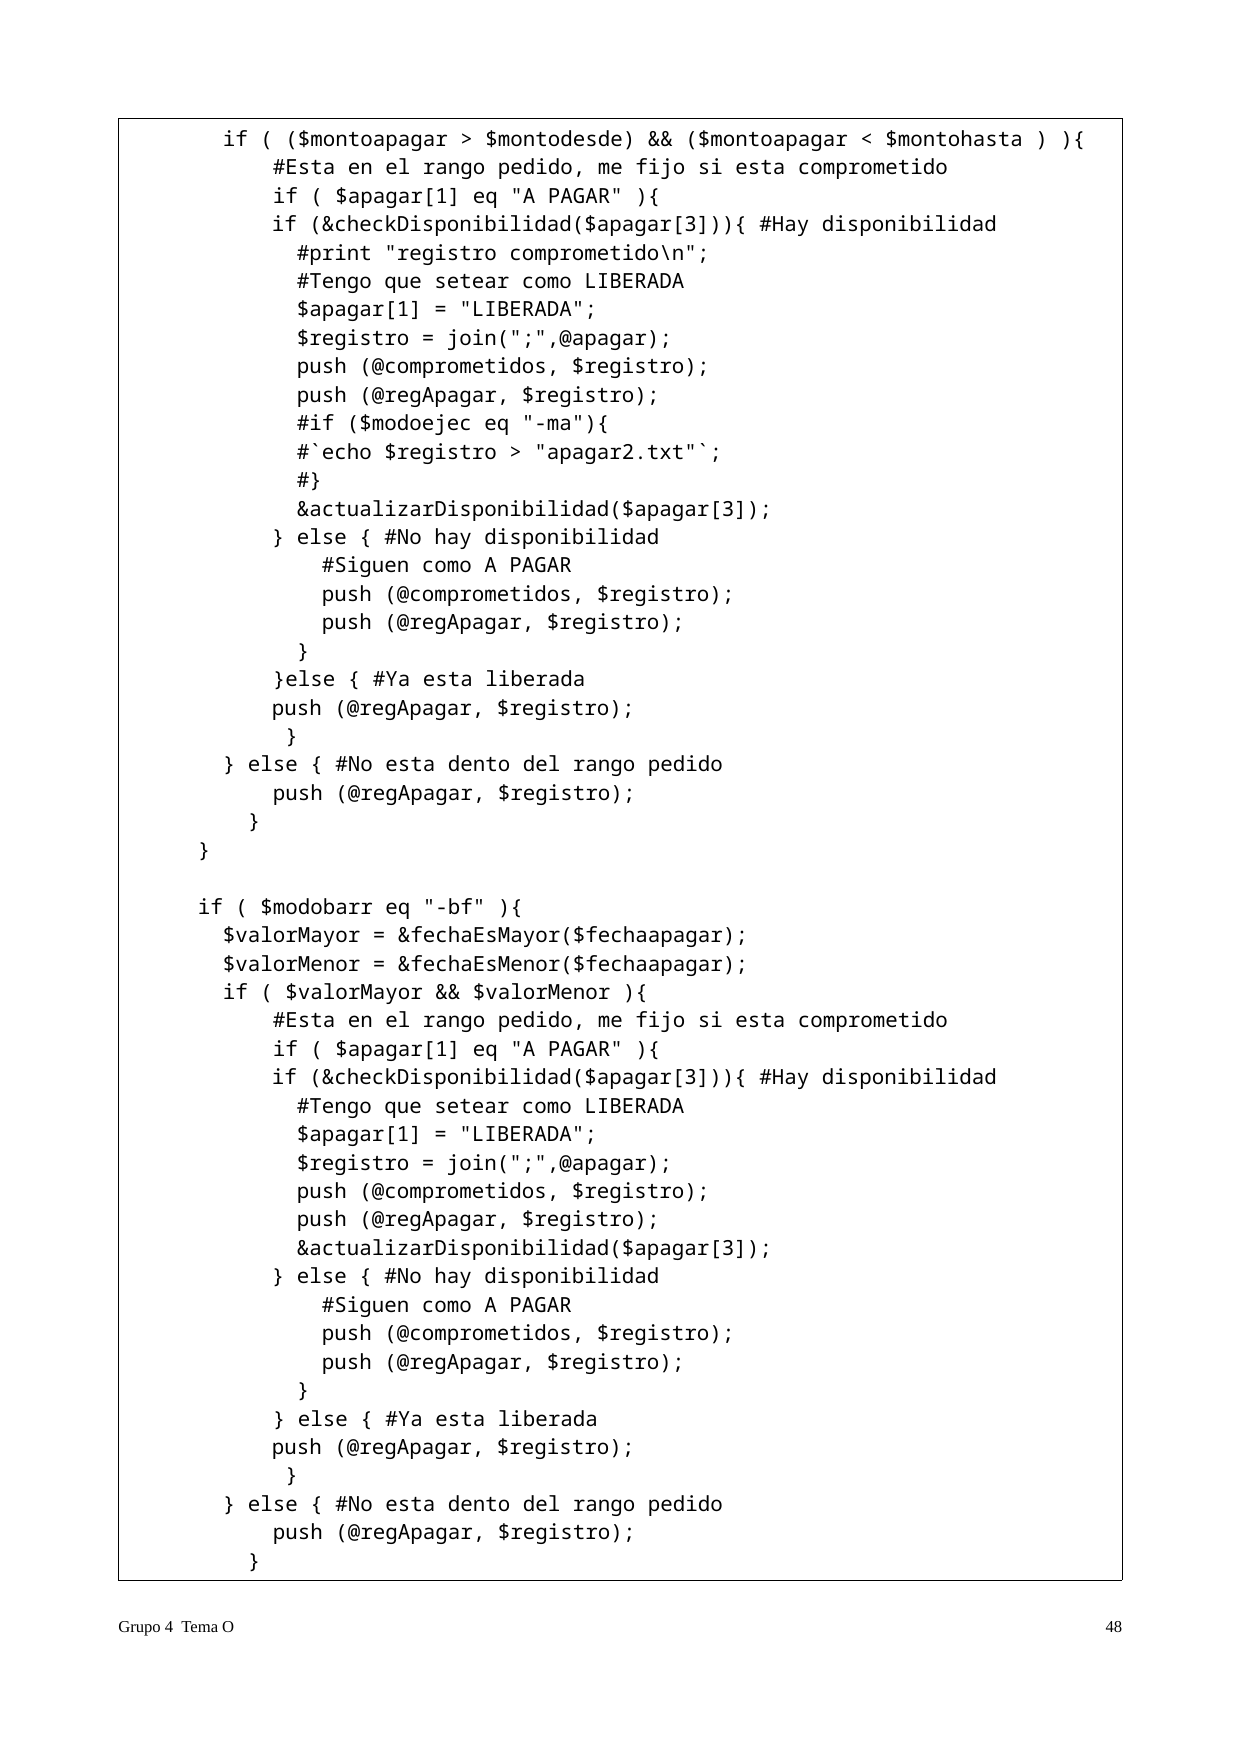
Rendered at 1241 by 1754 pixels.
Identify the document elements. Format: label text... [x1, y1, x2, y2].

table_header if ( ($montoapagar > $montodesde) && ($montoapagar < $montohasta ) ){ #Esta en el rango pedido, me fijo si esta comprometido if ( $apagar[1] eq "A PAGAR" ){ if (&checkDisponibilidad($apagar[3])){ #Hay disponibilidad #print "registro comprometido\n"; #Tengo que setear como LIBERADA $apagar[1] = "LIBERADA"; $registro = join(";",@apagar); push (@comprometidos, $registro); push (@regApagar, $registro); #if ($modoejec eq "-ma"){ #`echo $registro > "apagar2.txt"`; #} &actualizarDisponibilidad($apagar[3]); } else { #No hay disponibilidad #Siguen como A PAGAR push (@comprometidos, $registro); push (@regApagar, $registro); } }else { #Ya esta liberada push (@regApagar, $registro); } } else { #No esta dento del rango pedido push (@regApagar, $registro); } } if ( $modobarr eq "-bf" ){ $valorMayor = &fechaEsMayor($fechaapagar); $valorMenor = &fechaEsMenor($fechaapagar); if ( $valorMayor && $valorMenor ){ #Esta en el rango pedido, me fijo si esta comprometido if ( $apagar[1] eq "A PAGAR" ){ if (&checkDisponibilidad($apagar[3])){ #Hay disponibilidad #Tengo que setear como LIBERADA $apagar[1] = "LIBERADA"; $registro = join(";",@apagar); push (@comprometidos, $registro); push (@regApagar, $registro); &actualizarDisponibilidad($apagar[3]); } else { #No hay disponibilidad #Siguen como A PAGAR push (@comprometidos, $registro); push (@regApagar, $registro); } } else { #Ya esta liberada push (@regApagar, $registro); } } else { #No esta dento del rango pedido push (@regApagar, $registro); } [119, 119, 1122, 1580]
